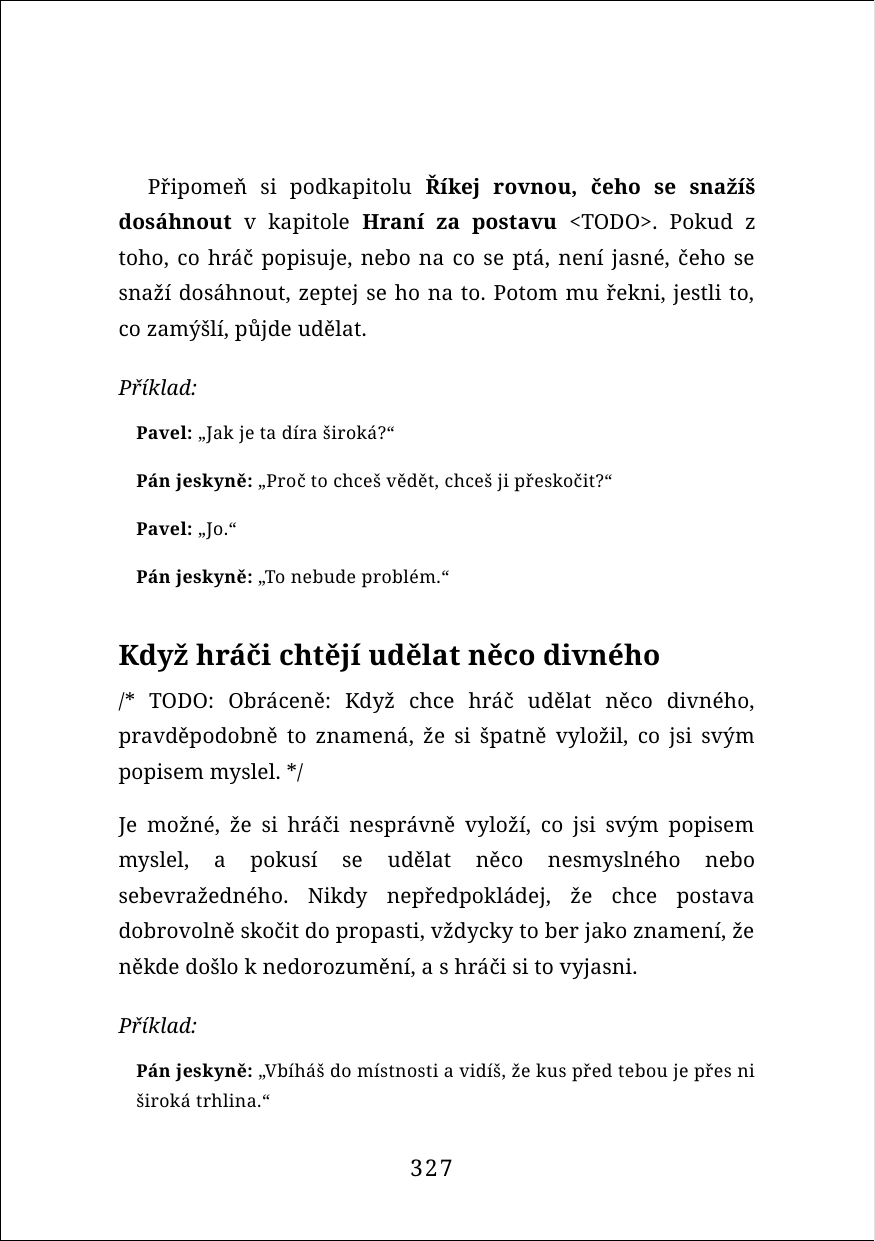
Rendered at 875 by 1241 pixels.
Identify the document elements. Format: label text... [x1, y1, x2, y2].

text Pán jeskyně: „To nebude problém.“ [136, 564, 756, 588]
text /* TODO: Obráceně: Když chce hráč udělat něco divného, pravděpodobně to znamená, že si špatně vyložil, co jsi svým popisem myslel. */ [118, 686, 756, 785]
text Připomeň si podkapitolu Říkej rovnou, čeho se snažíš dosáhnout v kapitole Hraní za postavu <TODO>. Pokud z toho, co hráč popisuje, nebo na co se ptá, není jasné, čeho se snaží dosáhnout, zeptej se ho na to. Potom mu řekni, jestli to, co zamýšlí, půjde udělat. [118, 172, 756, 342]
subtitle Když hráči chtějí udělat něco divného [118, 636, 756, 674]
text Příklad: [118, 1011, 756, 1040]
text Příklad: [118, 373, 756, 401]
text Pavel: „Jo.“ [136, 516, 756, 540]
text Pán jeskyně: „Proč to chceš vědět, chceš ji přeskočit?“ [136, 468, 756, 492]
text Pán jeskyně: „Vbíháš do místnosti a vidíš, že kus před tebou je přes ni široká trhlina.“ [136, 1058, 756, 1113]
text Je možné, že si hráči nesprávně vyloží, co jsi svým popisem myslel, a pokusí se udělat něco nesmyslného nebo sebevražedného. Nikdy nepředpokládej, že chce postava dobrovolně skočit do propasti, vždycky to ber jako znamení, že někde došlo k nedorozumění, a s hráči si to vyjasni. [118, 810, 756, 981]
text Pavel: „Jak je ta díra široká?“ [136, 420, 756, 444]
